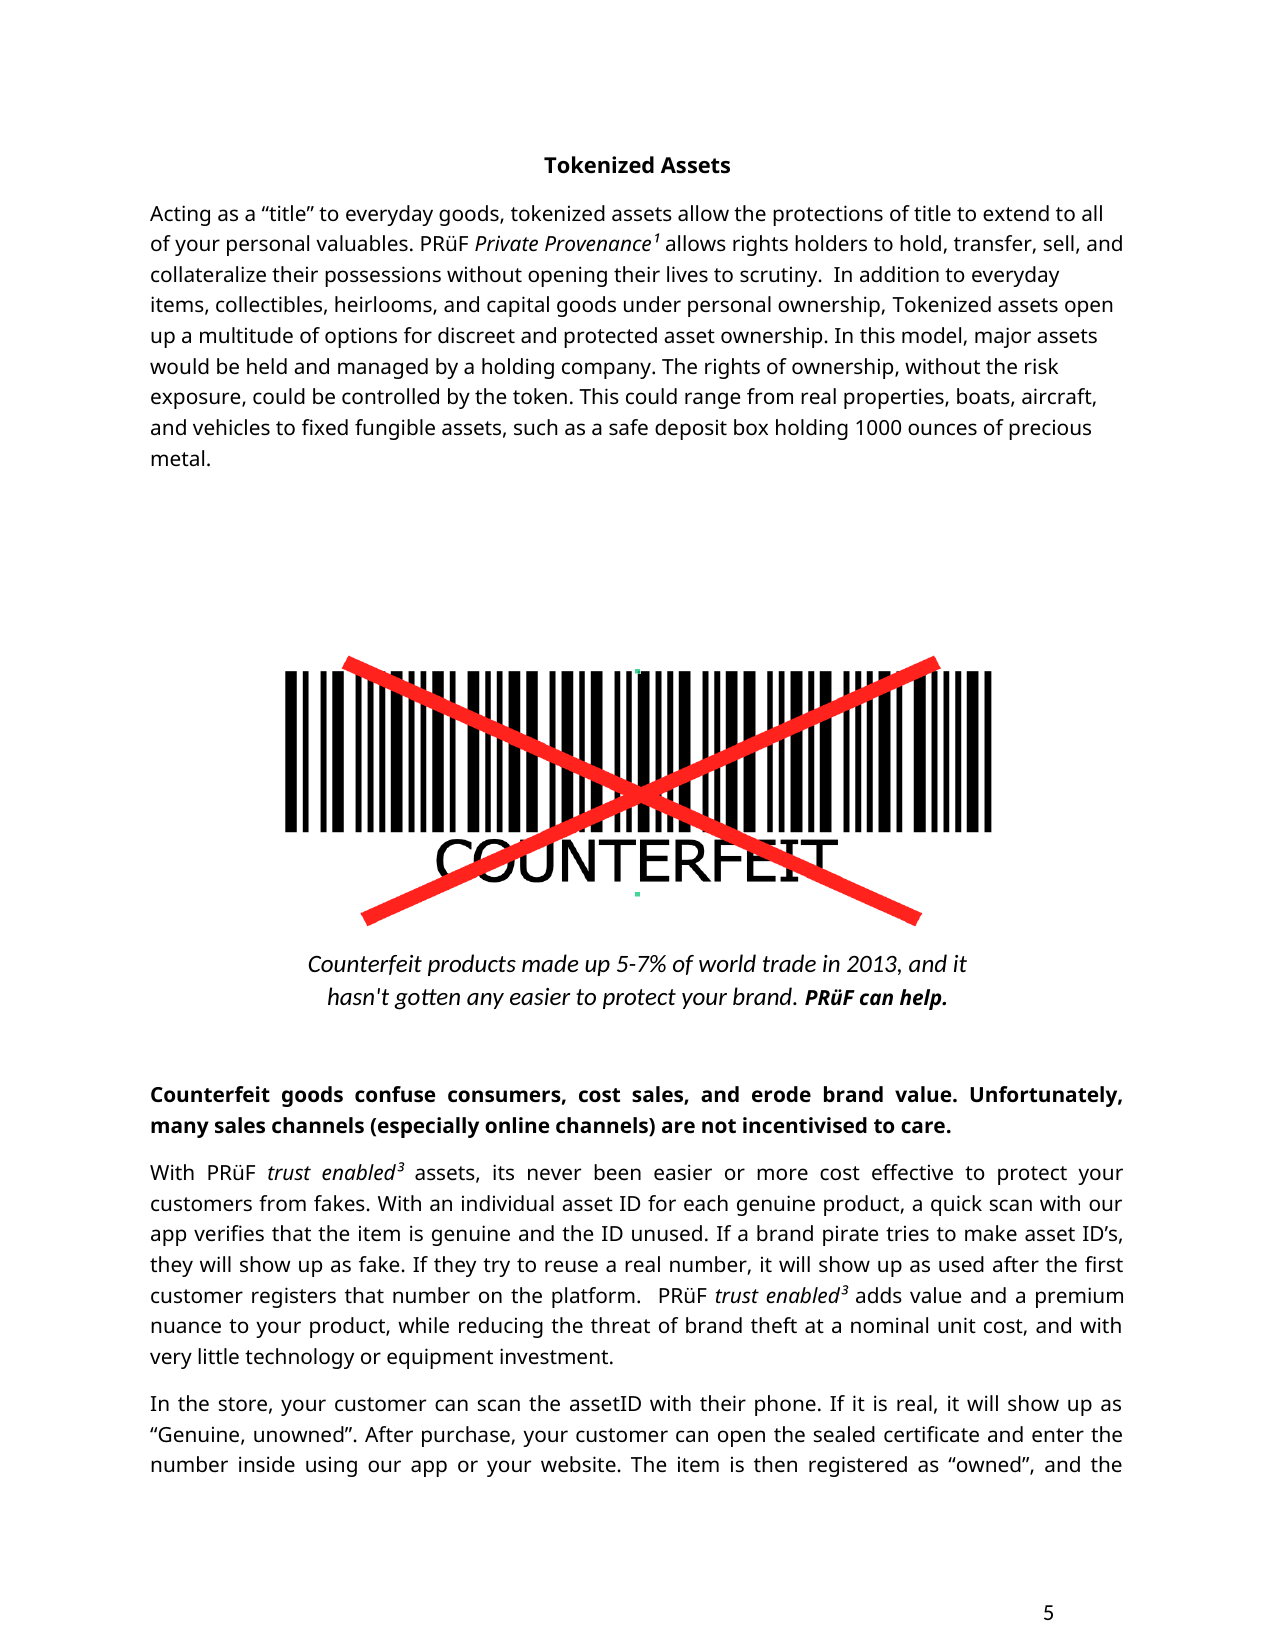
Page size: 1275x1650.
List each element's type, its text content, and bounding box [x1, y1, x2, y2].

text With PRüF trust enabled³ assets, its never been easier or more cost effective to protect your customers from fakes. With an individual asset ID for each genuine product, a quick scan with our app verifies that the item is genuine and the ID unused. If a brand pirate tries to make asset ID’s, they will show up as fake. If they try to reuse a real number, it will show up as used after the first customer registers that number on the platform. PRüF trust enabled³ adds value and a premium nuance to your product, while reducing the threat of brand theft at a nominal unit cost, and with very little technology or equipment investment. [150, 1158, 1125, 1371]
text Tokenized Assets [150, 150, 1125, 180]
text Counterfeit products made up 5-7% of world trade in 2013, and it hasn't gotten any easier to protect your brand. PRüF can help. [283, 941, 991, 1012]
text Acting as a “title” to everyday goods, tokenized assets allow the protections of title to extend to all of your personal valuables. PRüF Private Provenance¹ allows rights holders to hold, transfer, sell, and collateralize their possessions without opening their lives to scrutiny. In addition to everyday items, collectibles, heirlooms, and capital goods under personal ownership, Tokenized assets open up a multitude of options for discreet and protected asset ownership. In this model, major assets would be held and managed by a holding company. The rights of ownership, without the risk exposure, could be controlled by the token. This could range from real properties, boats, aircraft, and vehicles to fixed fungible assets, such as a safe deposit box holding 1000 ounces of precious metal. [150, 199, 1125, 472]
text Counterfeit goods confuse consumers, cost sales, and erode brand value. Unfortunately, many sales channels (especially online channels) are not incentivised to care. [150, 1080, 1125, 1139]
picture [283, 641, 992, 941]
text In the store, your customer can scan the assetID with their phone. If it is real, it will show up as “Genuine, unowned”. After purchase, your customer can open the sealed certificate and enter the number inside using our app or your website. The item is then registered as “owned”, and the [150, 1389, 1125, 1479]
